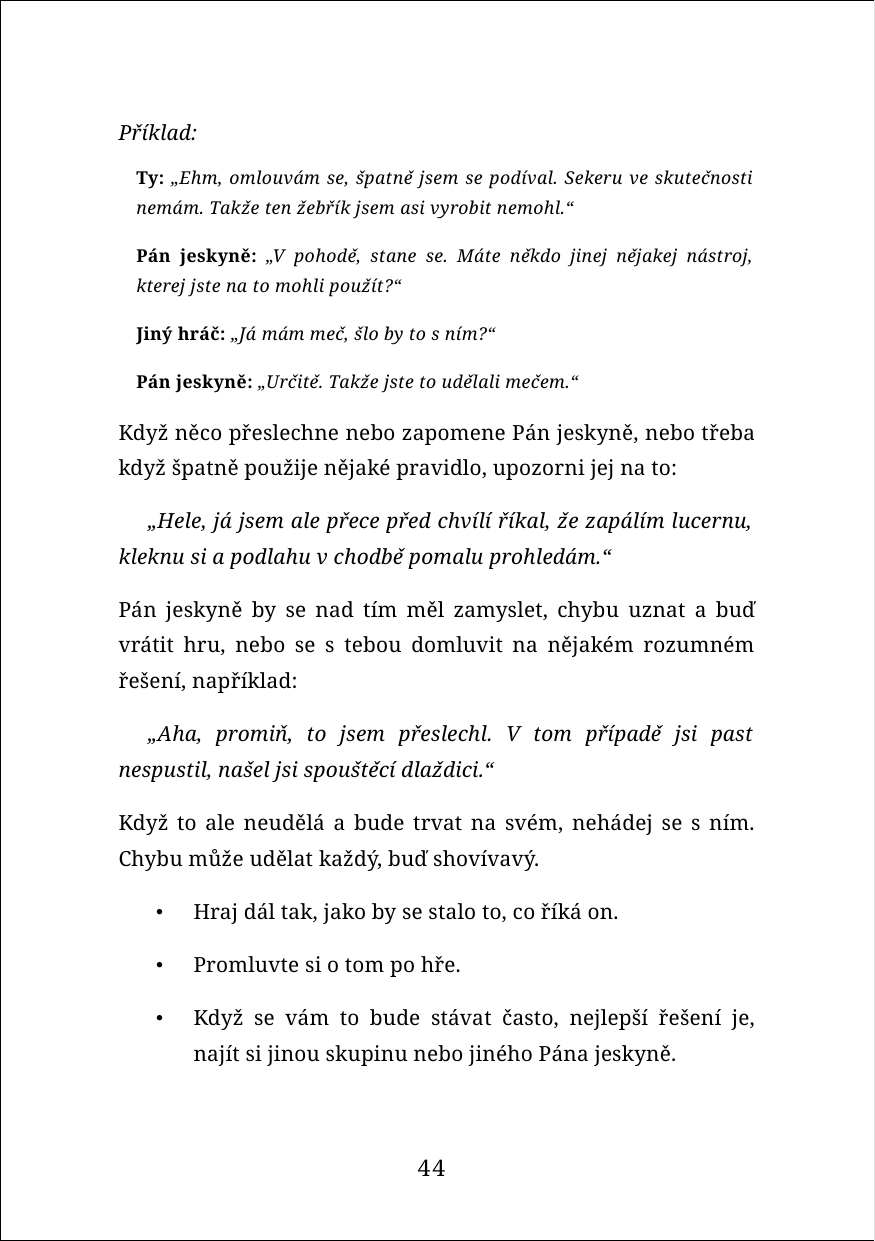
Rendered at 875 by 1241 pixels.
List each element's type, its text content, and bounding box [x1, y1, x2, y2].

text Jiný hráč: „Já mám meč, šlo by to s ním?“ [136, 322, 756, 346]
text Ty: „Ehm, omlouvám se, špatně jsem se podíval. Sekeru ve skutečnosti nemám. Takže ten žebřík jsem asi vyrobit nemohl.“ [136, 166, 756, 220]
list Hraj dál tak, jako by se stalo to, co říká on. [156, 897, 756, 925]
text Pán jeskyně: „Určitě. Takže jste to udělali mečem.“ [136, 370, 756, 394]
text Když to ale neudělá a bude trvat na svém, nehádej se s ním. Chybu může udělat každý, buď shovívavý. [118, 808, 756, 872]
text „Aha, promiň, to jsem přeslechl. V tom případě jsi past nespustil, našel jsi spouštěcí dlaždici.“ [118, 719, 756, 783]
text Když něco přeslechne nebo zapomene Pán jeskyně, nebo třeba když špatně použije nějaké pravidlo, upozorni jej na to: [118, 418, 756, 482]
text Pán jeskyně by se nad tím měl zamyslet, chybu uznat a buď vrátit hru, nebo se s tebou domluvit na nějakém rozumném řešení, například: [118, 595, 756, 694]
list Promluvte si o tom po hře. [156, 950, 756, 978]
text Pán jeskyně: „V pohodě, stane se. Máte někdo jinej nějakej nástroj, kterej jste na to mohli použít?“ [136, 244, 756, 298]
text Příklad: [118, 118, 756, 147]
list Když se vám to bude stávat často, nejlepší řešení je, najít si jinou skupinu nebo jiného Pána jeskyně. [156, 1003, 756, 1067]
text „Hele, já jsem ale přece před chvílí říkal, že zapálím lucernu, kleknu si a podlahu v chodbě pomalu prohledám.“ [118, 506, 756, 570]
